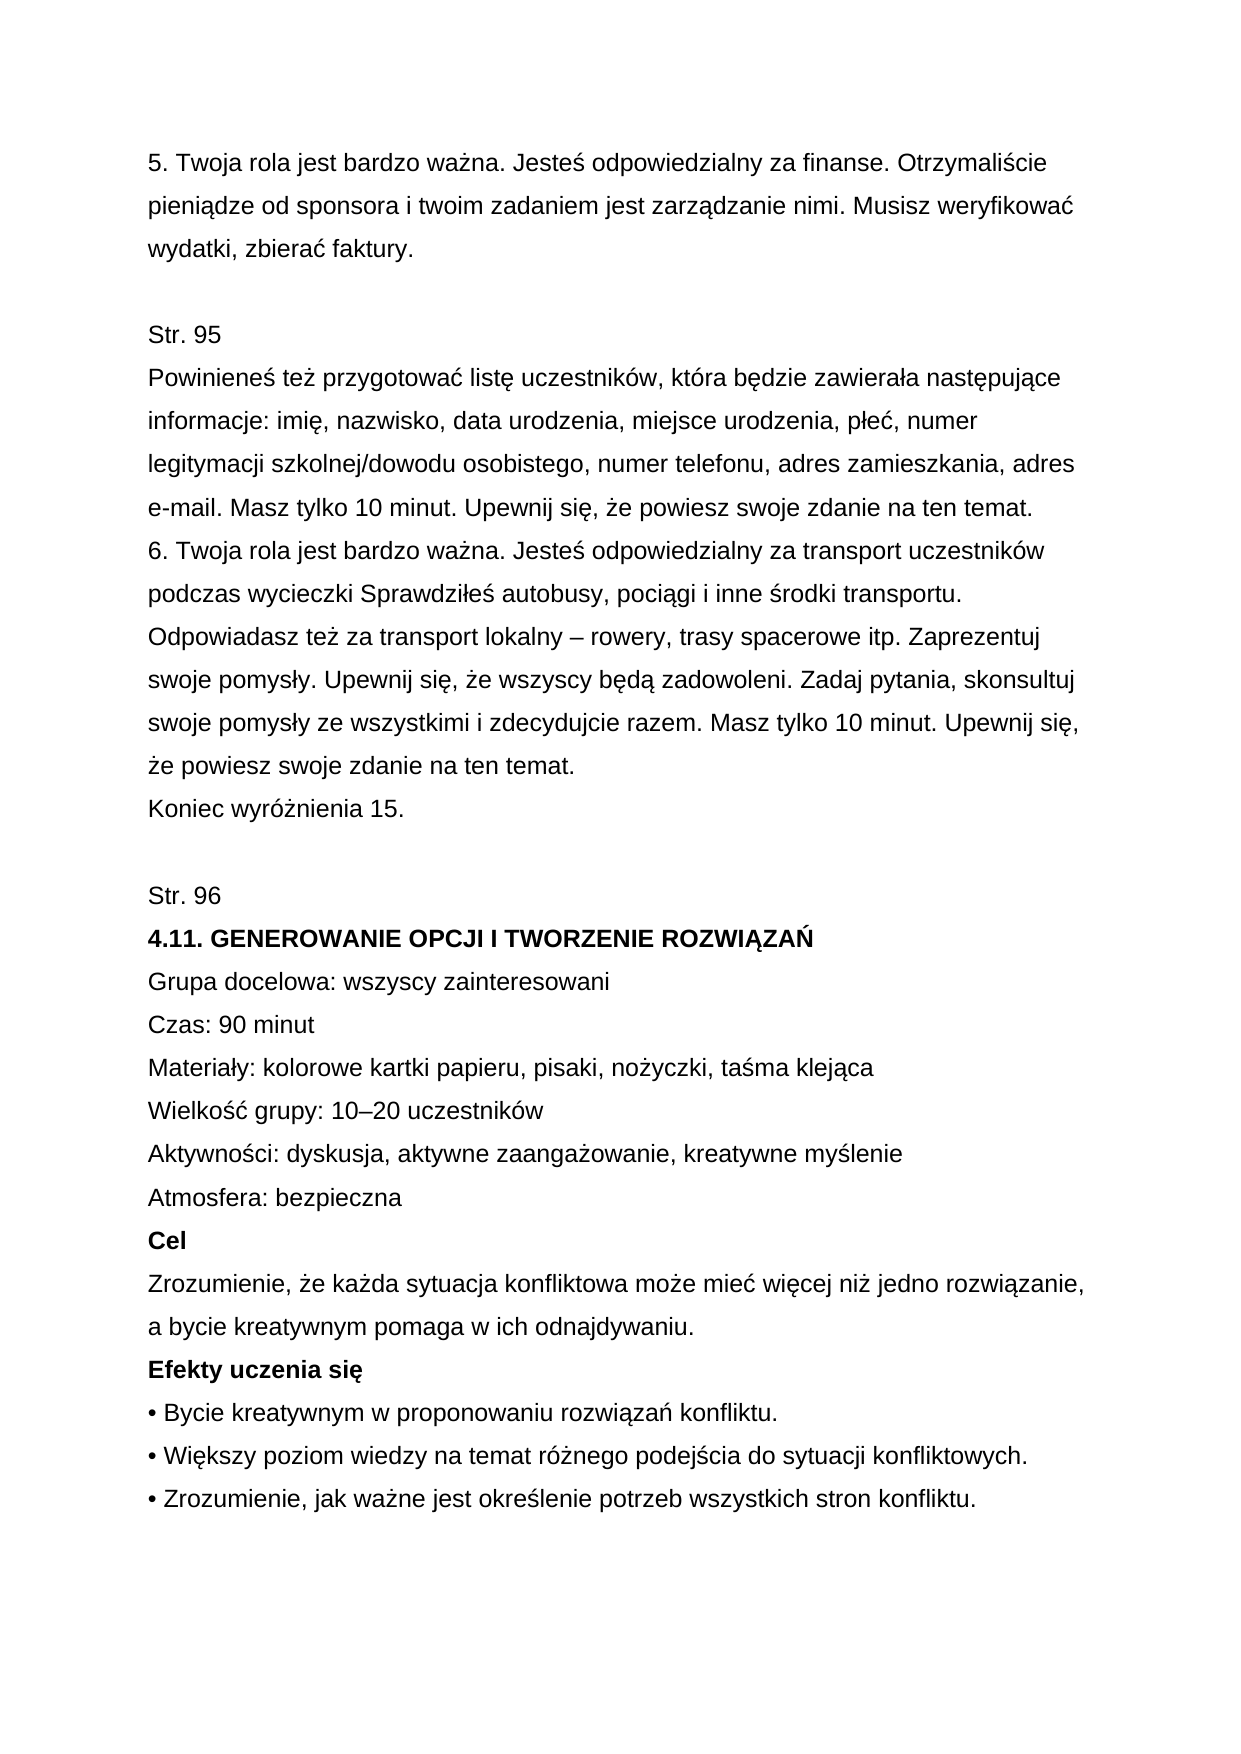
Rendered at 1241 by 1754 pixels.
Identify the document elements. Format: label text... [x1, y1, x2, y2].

text Str. 96 [148, 881, 1093, 909]
text Grupa docelowa: wszyscy zainteresowani [148, 967, 1093, 996]
text Cel [148, 1226, 1093, 1254]
text Atmosfera: bezpieczna [148, 1183, 1093, 1211]
text Czas: 90 minut [148, 1010, 1093, 1039]
text 6. Twoja rola jest bardzo ważna. Jesteś odpowiedzialny za transport uczestników podczas wycieczki Sprawdziłeś autobusy, pociągi i inne środki transportu. Odpowiadasz też za transport lokalny – rowery, trasy spacerowe itp. Zaprezentuj swoje pomysły. Upewnij się, że wszyscy będą zadowoleni. Zadaj pytania, skonsultuj swoje pomysły ze wszystkimi i zdecydujcie razem. Masz tylko 10 minut. Upewnij się, że powiesz swoje zdanie na ten temat. [148, 536, 1093, 780]
text Koniec wyróżnienia 15. [148, 794, 1093, 823]
text Materiały: kolorowe kartki papieru, pisaki, nożyczki, taśma klejąca [148, 1053, 1093, 1082]
text • Zrozumienie, jak ważne jest określenie potrzeb wszystkich stron konfliktu. [148, 1484, 1093, 1513]
text • Bycie kreatywnym w proponowaniu rozwiązań konfliktu. [148, 1398, 1093, 1427]
text 5. Twoja rola jest bardzo ważna. Jesteś odpowiedzialny za finanse. Otrzymaliście pieniądze od sponsora i twoim zadaniem jest zarządzanie nimi. Musisz weryfikować wydatki, zbierać faktury. [148, 148, 1093, 263]
text Powinieneś też przygotować listę uczestników, która będzie zawierała następujące informacje: imię, nazwisko, data urodzenia, miejsce urodzenia, płeć, numer legitymacji szkolnej/dowodu osobistego, numer telefonu, adres zamieszkania, adres e-mail. Masz tylko 10 minut. Upewnij się, że powiesz swoje zdanie na ten temat. [148, 363, 1093, 521]
text • Większy poziom wiedzy na temat różnego podejścia do sytuacji konfliktowych. [148, 1441, 1093, 1470]
text Str. 95 [148, 320, 1093, 349]
subtitle 4.11. GENEROWANIE OPCJI I TWORZENIE ROZWIĄZAŃ [148, 924, 1093, 953]
text Efekty uczenia się [148, 1355, 1093, 1384]
text Zrozumienie, że każda sytuacja konfliktowa może mieć więcej niż jedno rozwiązanie, a bycie kreatywnym pomaga w ich odnajdywaniu. [148, 1269, 1093, 1341]
text Aktywności: dyskusja, aktywne zaangażowanie, kreatywne myślenie [148, 1139, 1093, 1168]
text Wielkość grupy: 10–20 uczestników [148, 1096, 1093, 1125]
